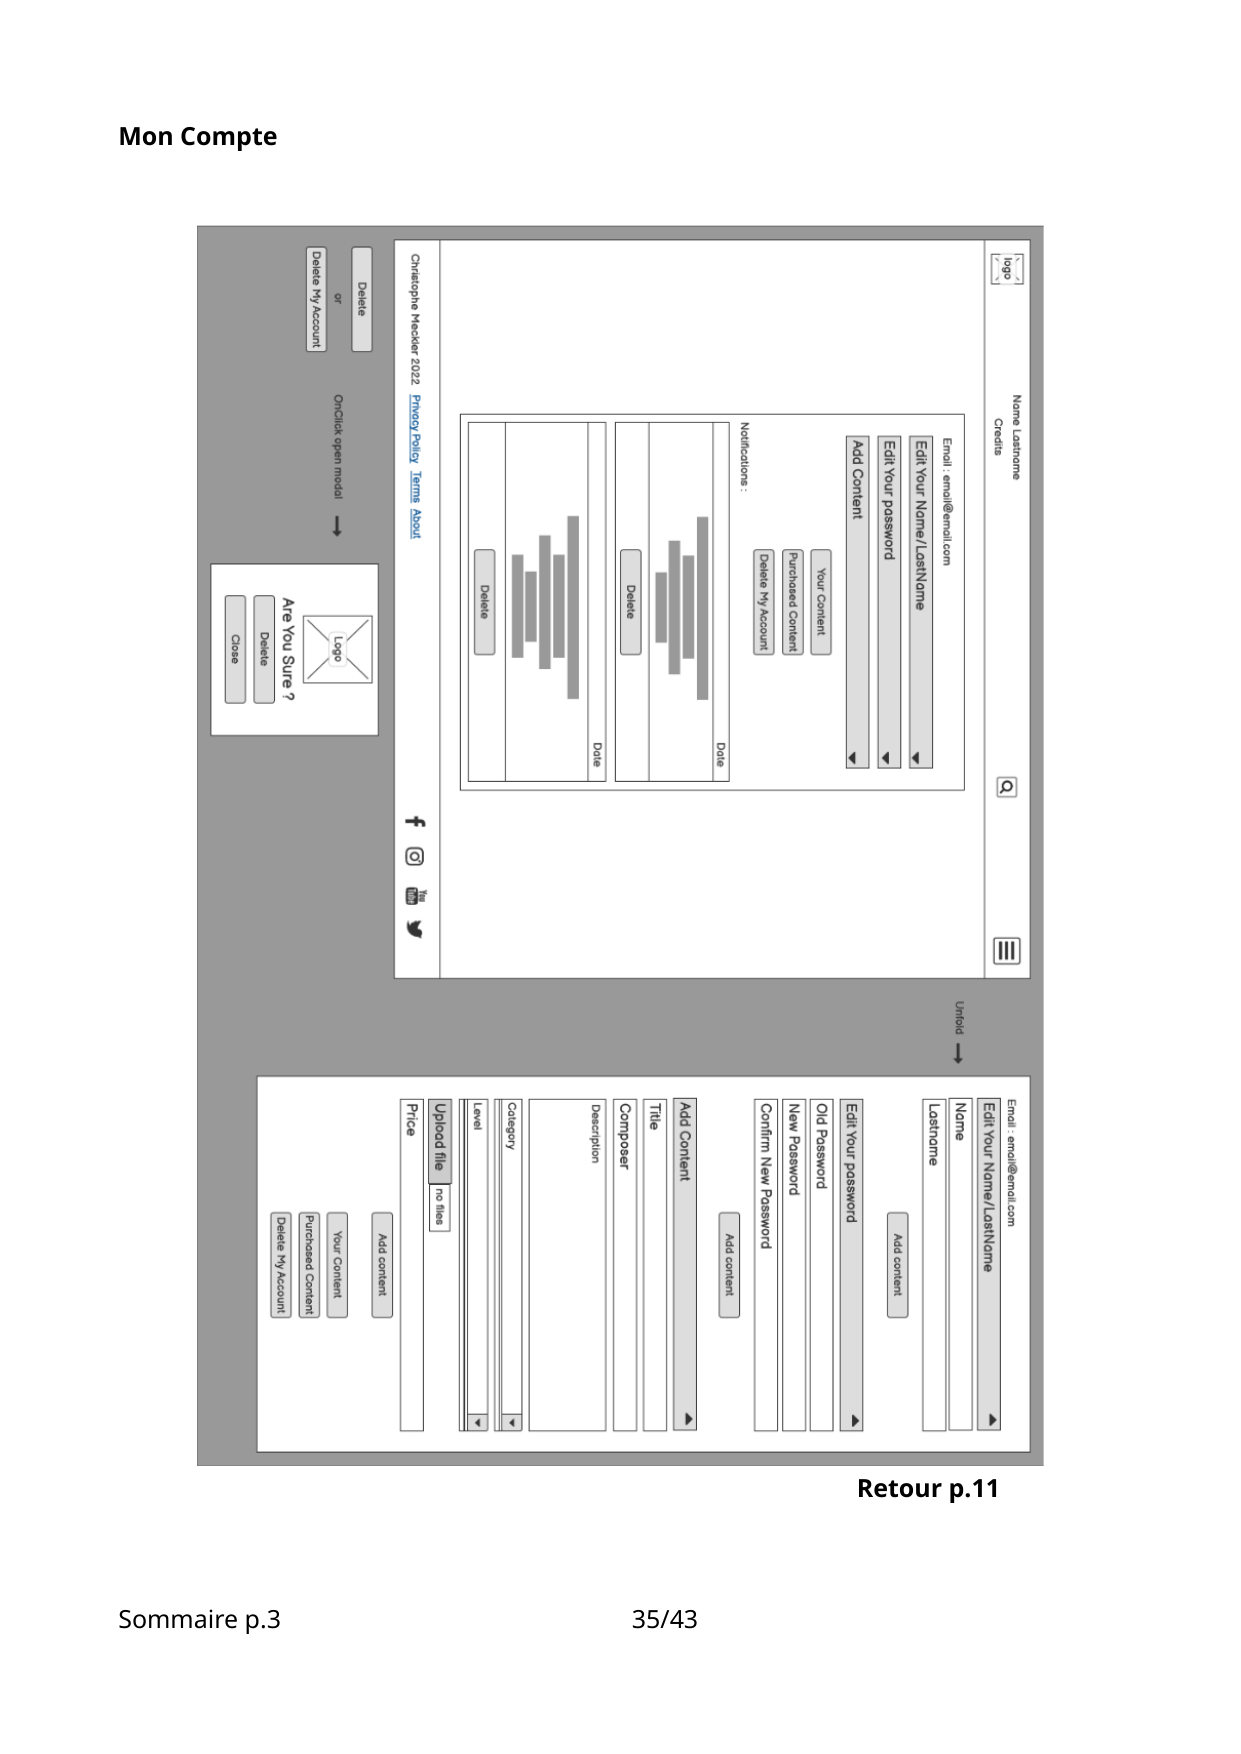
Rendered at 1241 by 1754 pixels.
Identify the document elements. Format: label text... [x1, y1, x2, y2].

text Retour p.10 [118, 1471, 1122, 1504]
subtitle Mon Compte [118, 118, 1122, 152]
picture [197, 227, 1044, 1466]
